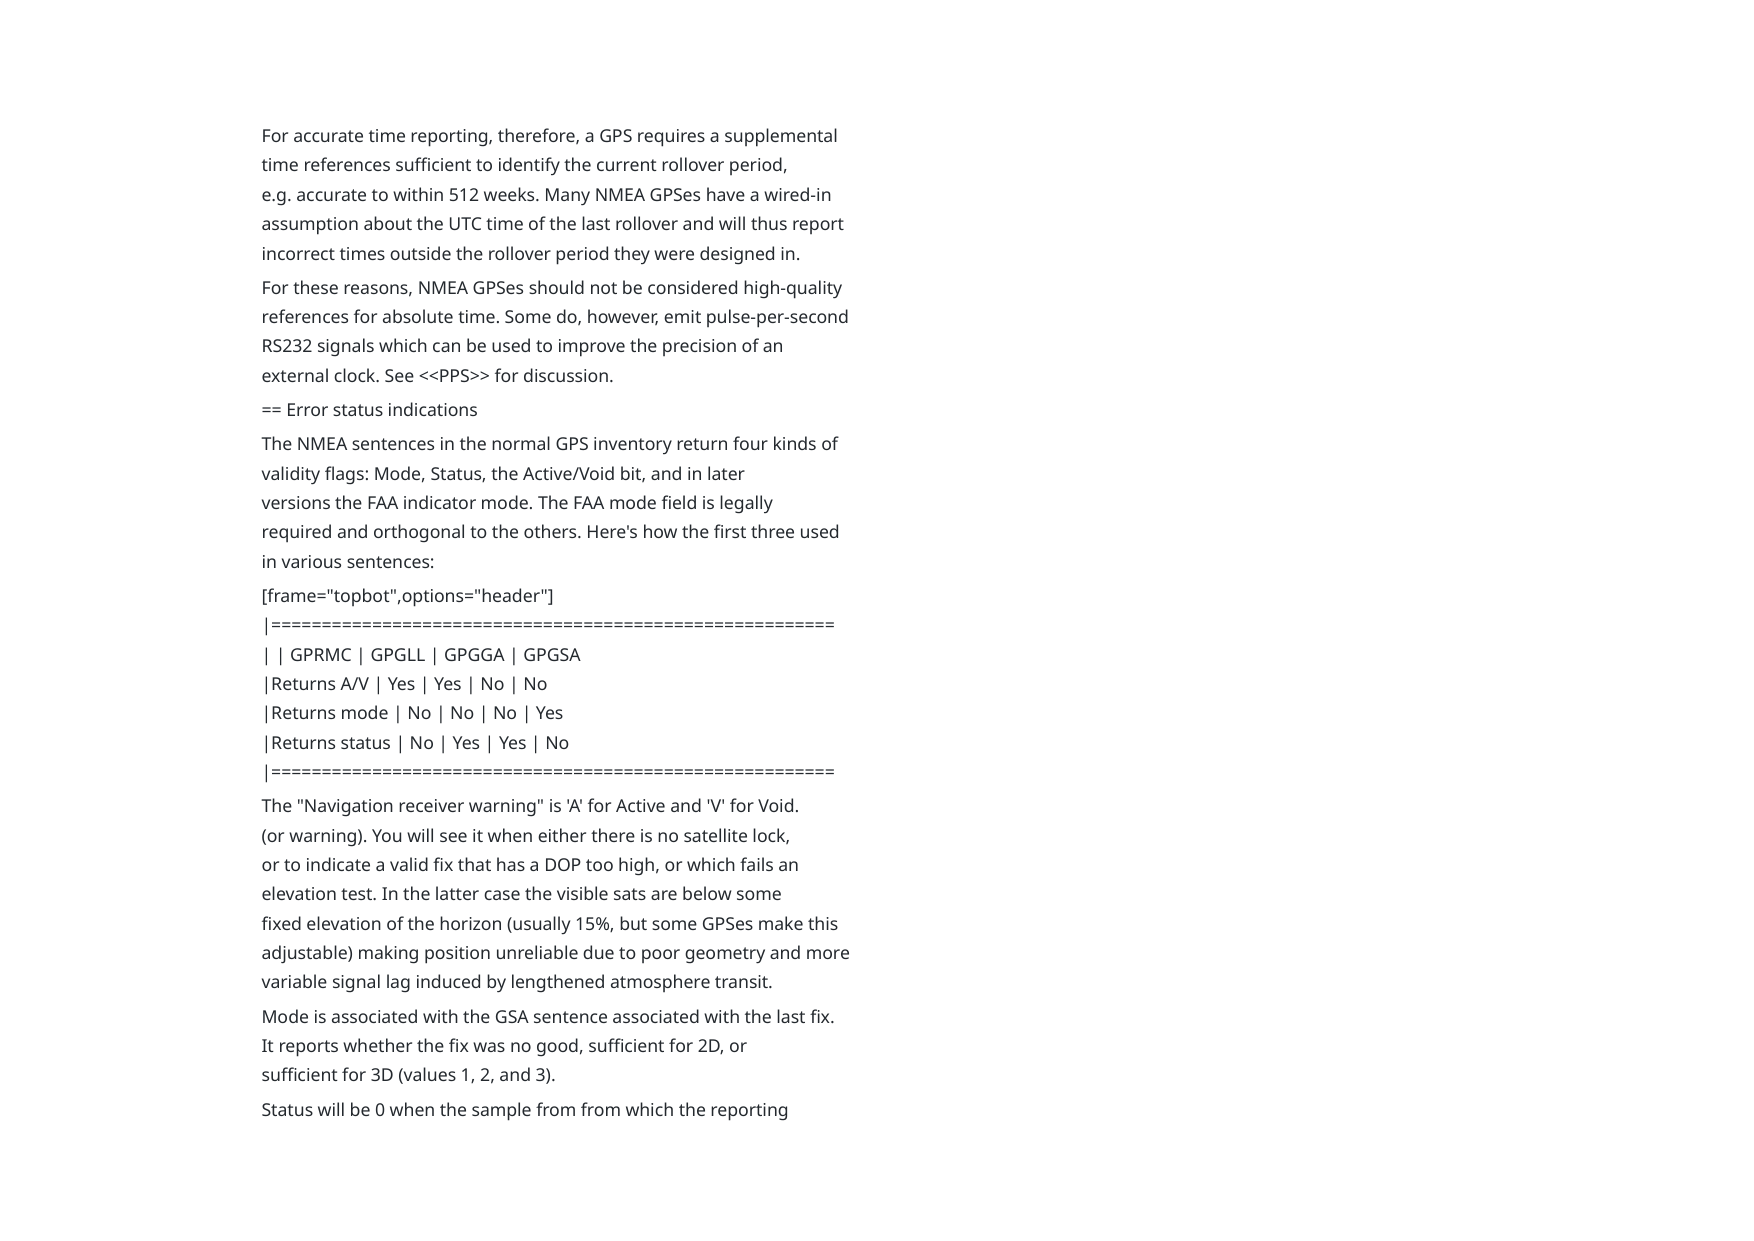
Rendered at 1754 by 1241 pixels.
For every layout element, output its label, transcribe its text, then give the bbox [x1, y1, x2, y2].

table_cell [118, 329, 261, 358]
table_cell [261, 784, 1636, 788]
table_cell [118, 387, 261, 392]
table_cell variable signal lag induced by lengthened atmosphere transit. [261, 965, 1636, 994]
table_cell [118, 994, 261, 999]
table_cell [118, 544, 261, 573]
table_cell [261, 994, 1636, 999]
table_cell in various sentences: [261, 544, 1636, 573]
table_cell incorrect times outside the rollover period they were designed in. [261, 236, 1636, 265]
table_cell assumption about the UTC time of the last rollover and will thus report [261, 206, 1636, 236]
table_cell [118, 935, 261, 964]
table_cell [118, 1087, 261, 1092]
table_cell |Returns A/V | Yes | Yes | No | No [261, 666, 1636, 695]
table_cell [118, 270, 261, 299]
table_cell [118, 265, 261, 270]
table_cell [118, 1058, 261, 1087]
table_cell [118, 573, 261, 578]
table_cell [261, 573, 1636, 578]
table_cell fixed elevation of the horizon (usually 15%, but some GPSes make this [261, 906, 1636, 935]
table_cell The NMEA sentences in the normal GPS inventory return four kinds of [261, 426, 1636, 456]
table_cell |Returns status | No | Yes | Yes | No [261, 725, 1636, 754]
table_cell [118, 299, 261, 328]
table_cell Status will be 0 when the sample from from which the reporting [261, 1092, 1636, 1121]
table_cell [118, 965, 261, 994]
table_cell | | GPRMC | GPGLL | GPGGA | GPGSA [261, 637, 1636, 666]
table_cell [118, 847, 261, 876]
table_cell [118, 876, 261, 906]
table_cell Mode is associated with the GSA sentence associated with the last fix. [261, 999, 1636, 1028]
table_cell [118, 818, 261, 847]
table_cell [261, 1087, 1636, 1092]
table_cell [118, 637, 261, 666]
table_cell [118, 177, 261, 206]
table_cell For these reasons, NMEA GPSes should not be considered high-quality [261, 270, 1636, 299]
table_cell e.g. accurate to within 512 weeks. Many NMEA GPSes have a wired-in [261, 177, 1636, 206]
table_cell adjustable) making position unreliable due to poor geometry and more [261, 935, 1636, 964]
table_cell The "Navigation receiver warning" is 'A' for Active and 'V' for Void. [261, 788, 1636, 818]
table_cell versions the FAA indicator mode. The FAA mode field is legally [261, 485, 1636, 514]
table_cell RS232 signals which can be used to improve the precision of an [261, 329, 1636, 358]
table_cell [118, 118, 261, 147]
table_cell external clock. See <<PPS>> for discussion. [261, 358, 1636, 387]
table_cell [118, 148, 261, 177]
table_cell [118, 426, 261, 456]
table_cell [118, 1092, 261, 1121]
table_cell [261, 421, 1636, 426]
table_cell [118, 358, 261, 387]
table_cell [118, 784, 261, 788]
table_cell |======================================================== [261, 754, 1636, 783]
table_cell |======================================================== [261, 607, 1636, 637]
table_cell [118, 607, 261, 637]
table_cell [118, 514, 261, 544]
table_cell [118, 754, 261, 783]
table_cell required and orthogonal to the others. Here's how the first three used [261, 514, 1636, 544]
table_cell |Returns mode | No | No | No | Yes [261, 695, 1636, 725]
table_cell time references sufficient to identify the current rollover period, [261, 148, 1636, 177]
table_cell [118, 725, 261, 754]
table_cell references for absolute time. Some do, however, emit pulse-per-second [261, 299, 1636, 328]
table_cell [118, 485, 261, 514]
table_cell or to indicate a valid fix that has a DOP too high, or which fails an [261, 847, 1636, 876]
table_cell sufficient for 3D (values 1, 2, and 3). [261, 1058, 1636, 1087]
table_cell [118, 206, 261, 236]
table_cell [118, 1028, 261, 1057]
table_cell [118, 578, 261, 607]
table_cell [frame="topbot",options="header"] [261, 578, 1636, 607]
table_cell [118, 421, 261, 426]
table_cell == Error status indications [261, 392, 1636, 421]
table_cell [118, 906, 261, 935]
table_cell validity flags: Mode, Status, the Active/Void bit, and in later [261, 456, 1636, 485]
table_cell (or warning). You will see it when either there is no satellite lock, [261, 818, 1636, 847]
table_cell [261, 265, 1636, 270]
table_cell For accurate time reporting, therefore, a GPS requires a supplemental [261, 118, 1636, 147]
table_cell elevation test. In the latter case the visible sats are below some [261, 876, 1636, 906]
table_cell [118, 456, 261, 485]
table_cell It reports whether the fix was no good, sufficient for 2D, or [261, 1028, 1636, 1057]
table_cell [118, 666, 261, 695]
table_cell [118, 392, 261, 421]
table_cell [118, 236, 261, 265]
table_cell [261, 387, 1636, 392]
table_cell [118, 695, 261, 725]
table_cell [118, 999, 261, 1028]
table_cell [118, 788, 261, 818]
